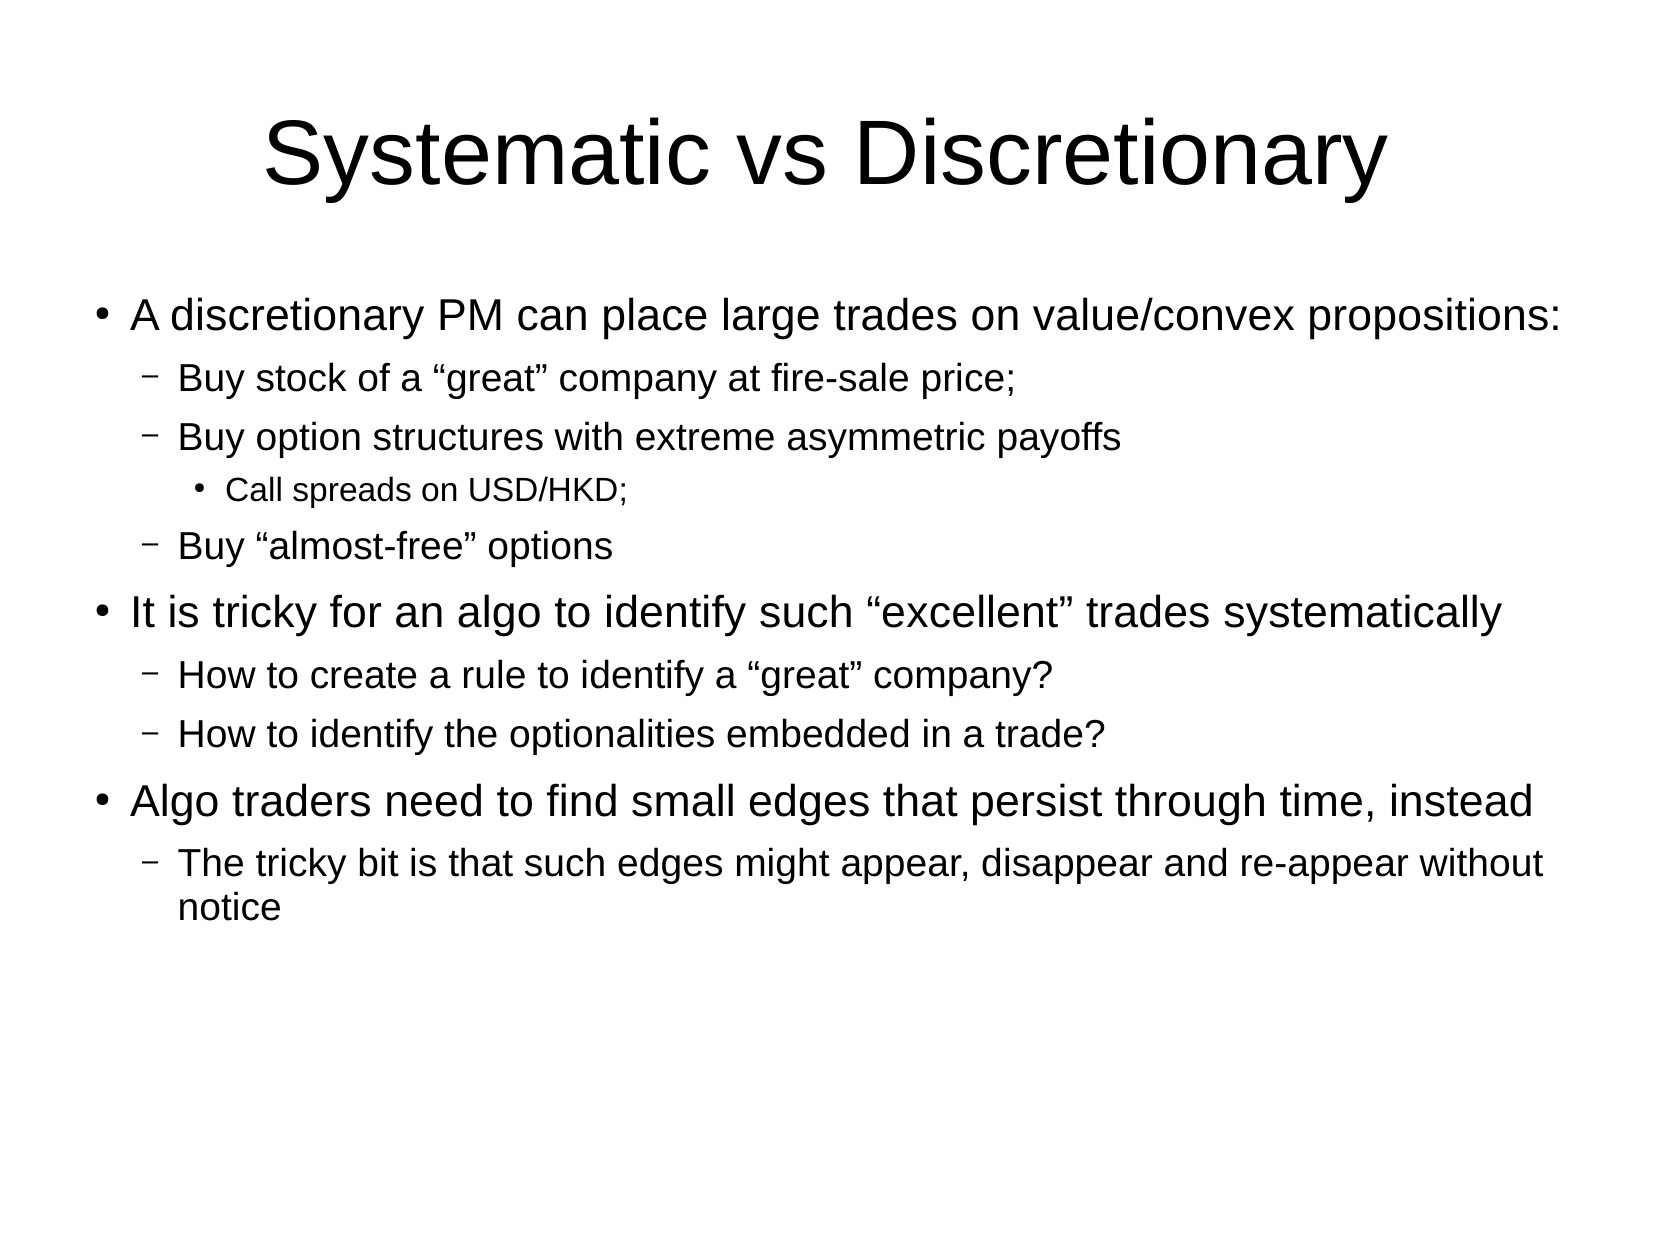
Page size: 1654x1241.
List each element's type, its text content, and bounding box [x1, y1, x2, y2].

list A discretionary PM can place large trades on value/convex propositions: Buy stock of a “great” company at fire-sale price; Buy option structures with extreme asymmetric payoffs Call spreads on USD/HKD; Buy “almost-free” options It is tricky for an algo to identify such “excellent” trades systematically How to create a rule to identify a “great” company? How to identify the optionalities embedded in a trade? Algo traders need to find small edges that persist through time, instead The tricky bit is that such edges might appear, disappear and re-appear without notice [82, 290, 1571, 1010]
title Systematic vs Discretionary [82, 49, 1571, 257]
